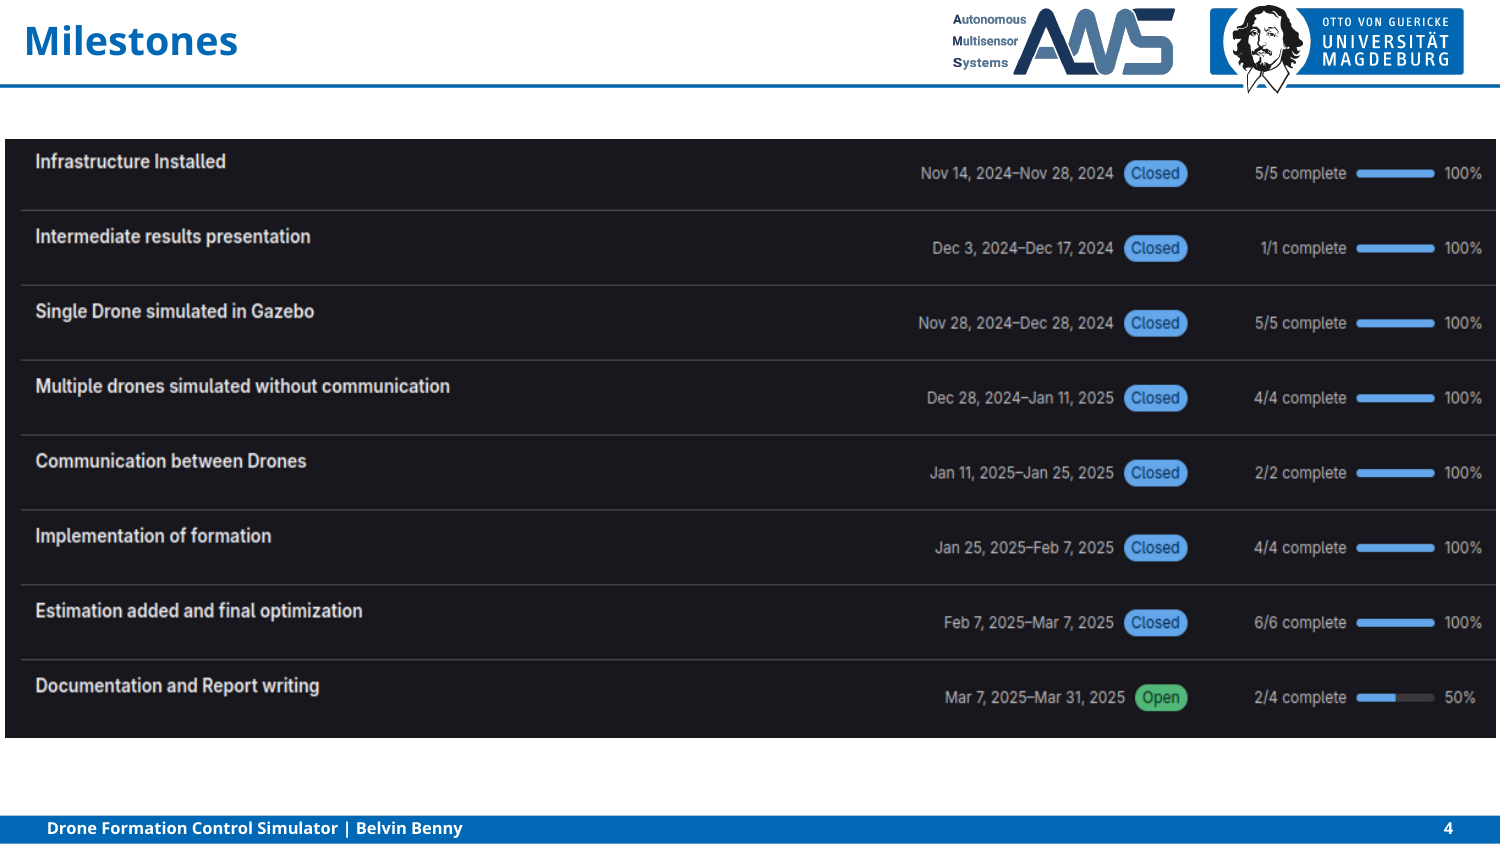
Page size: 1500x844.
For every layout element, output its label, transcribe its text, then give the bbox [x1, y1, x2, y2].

picture [5, 139, 1496, 738]
picture [0, 0, 1500, 103]
title Milestones [0, 0, 943, 86]
